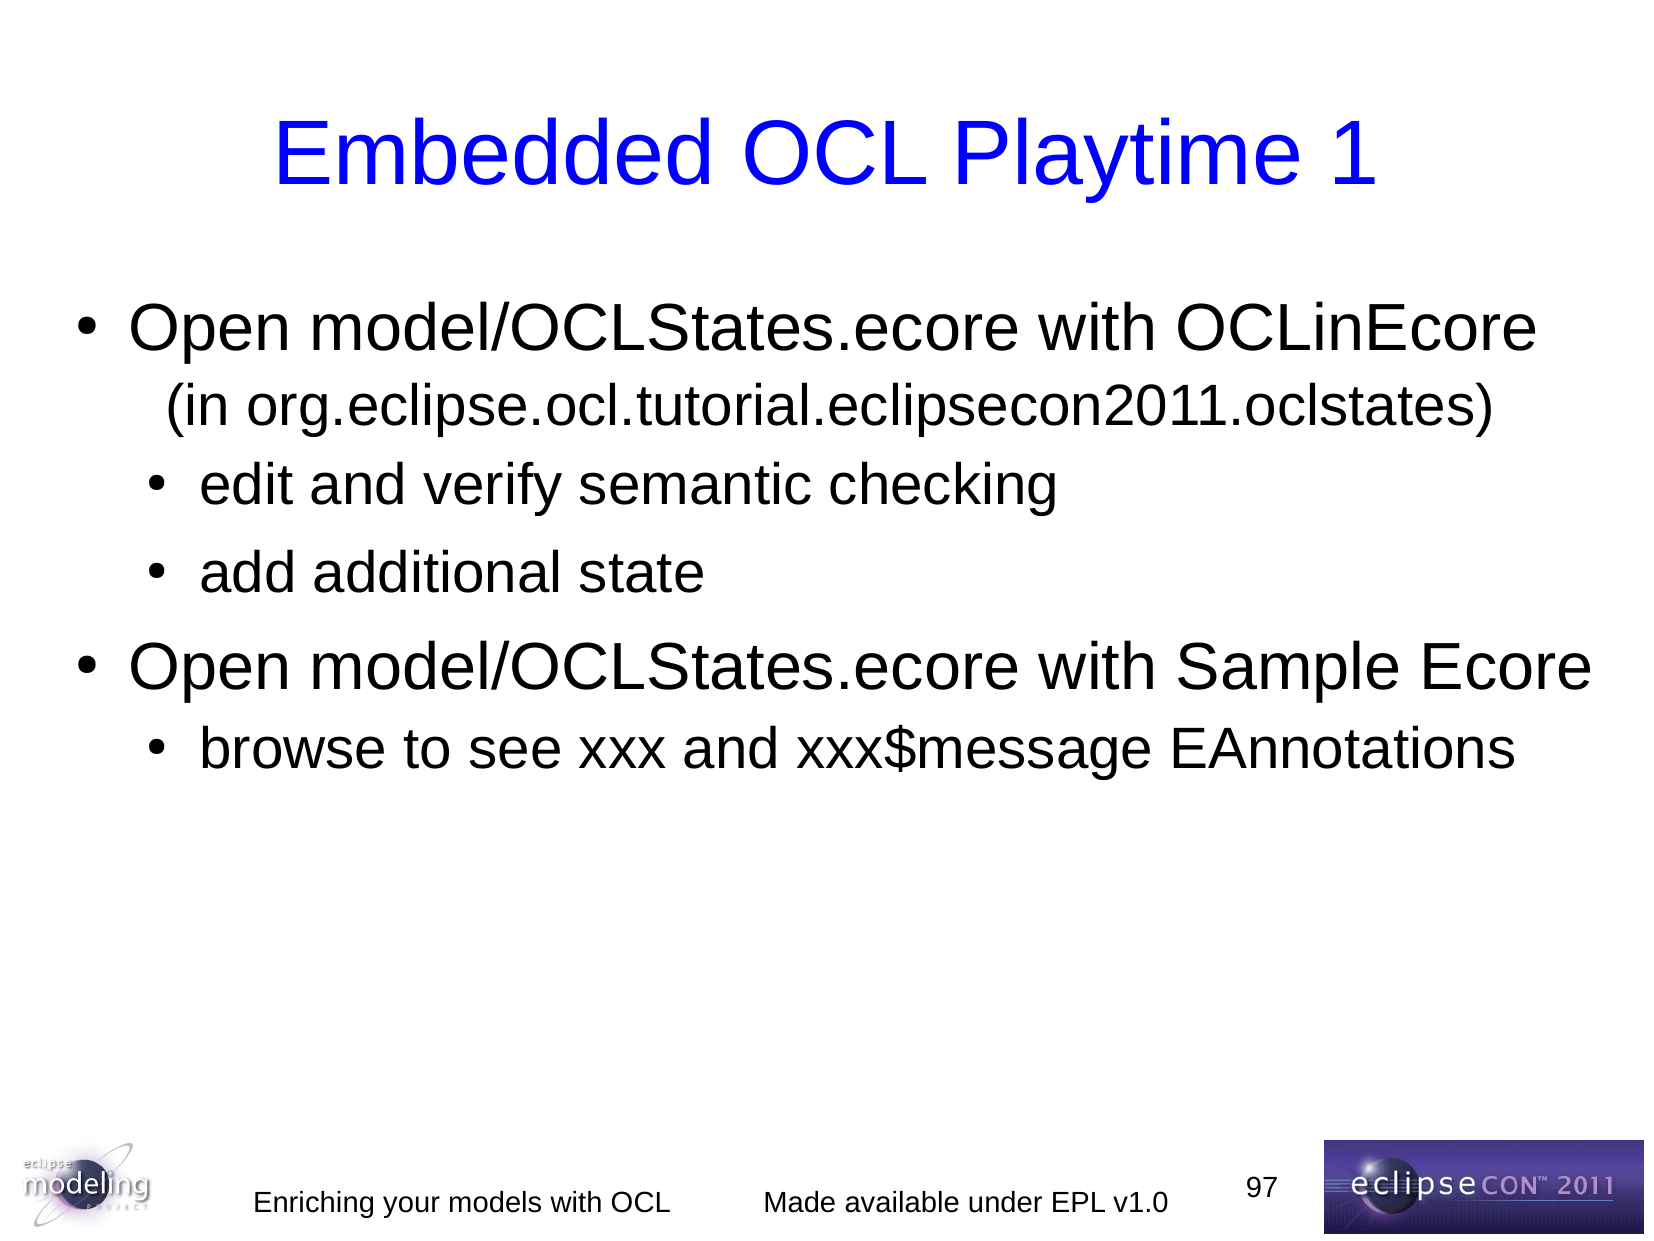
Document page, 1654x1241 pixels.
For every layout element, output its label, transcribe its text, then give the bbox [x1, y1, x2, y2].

list Open model/OCLStates.ecore with OCLinEcore (in org.eclipse.ocl.tutorial.eclipsecon2011.oclstates) edit and verify semantic checking add additional state Open model/OCLStates.ecore with Sample Ecore browse to see xxx and xxx$message EAnnotations [57, 290, 1613, 1094]
picture [1324, 1140, 1644, 1234]
title Embedded OCL Playtime 1 [82, 56, 1571, 250]
picture [9, 1136, 156, 1235]
